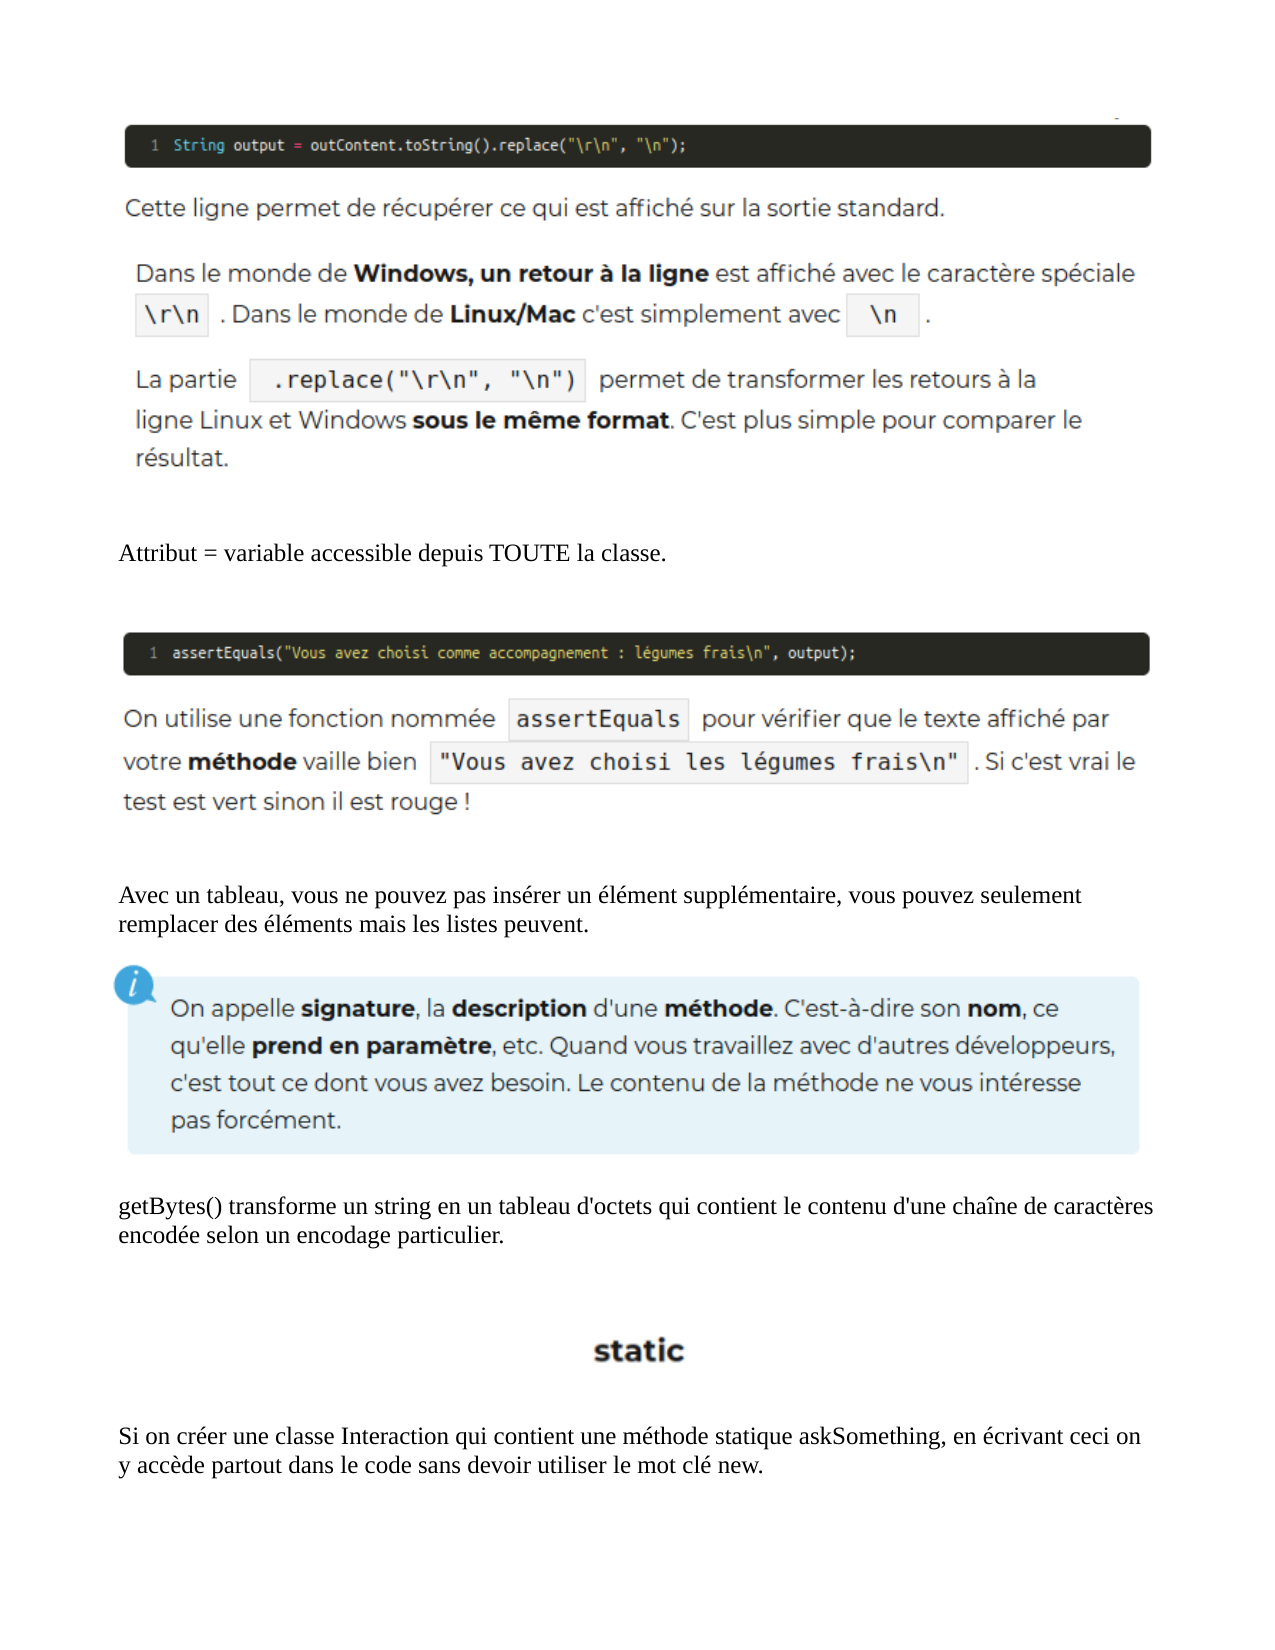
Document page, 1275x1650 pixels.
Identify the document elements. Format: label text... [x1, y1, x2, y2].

text getBytes() transforme un string en un tableau d'octets qui contient le contenu d'une chaîne de caractères encodée selon un encodage particulier. [118, 1191, 1157, 1248]
text Attribut = variable accessible depuis TOUTE la classe. [118, 538, 1157, 567]
text Avec un tableau, vous ne pouvez pas insérer un élément supplémentaire, vous pouvez seulement remplacer des éléments mais les listes peuvent. [118, 880, 1157, 937]
picture [118, 627, 1157, 823]
picture [118, 118, 1157, 225]
picture [118, 253, 1157, 481]
text Si on créer une classe Interaction qui contient une méthode statique askSomething, en écrivant ceci on y accède partout dans le code sans devoir utiliser le mot clé new. [118, 1421, 1157, 1478]
picture [582, 1334, 693, 1374]
picture [108, 961, 1148, 1163]
